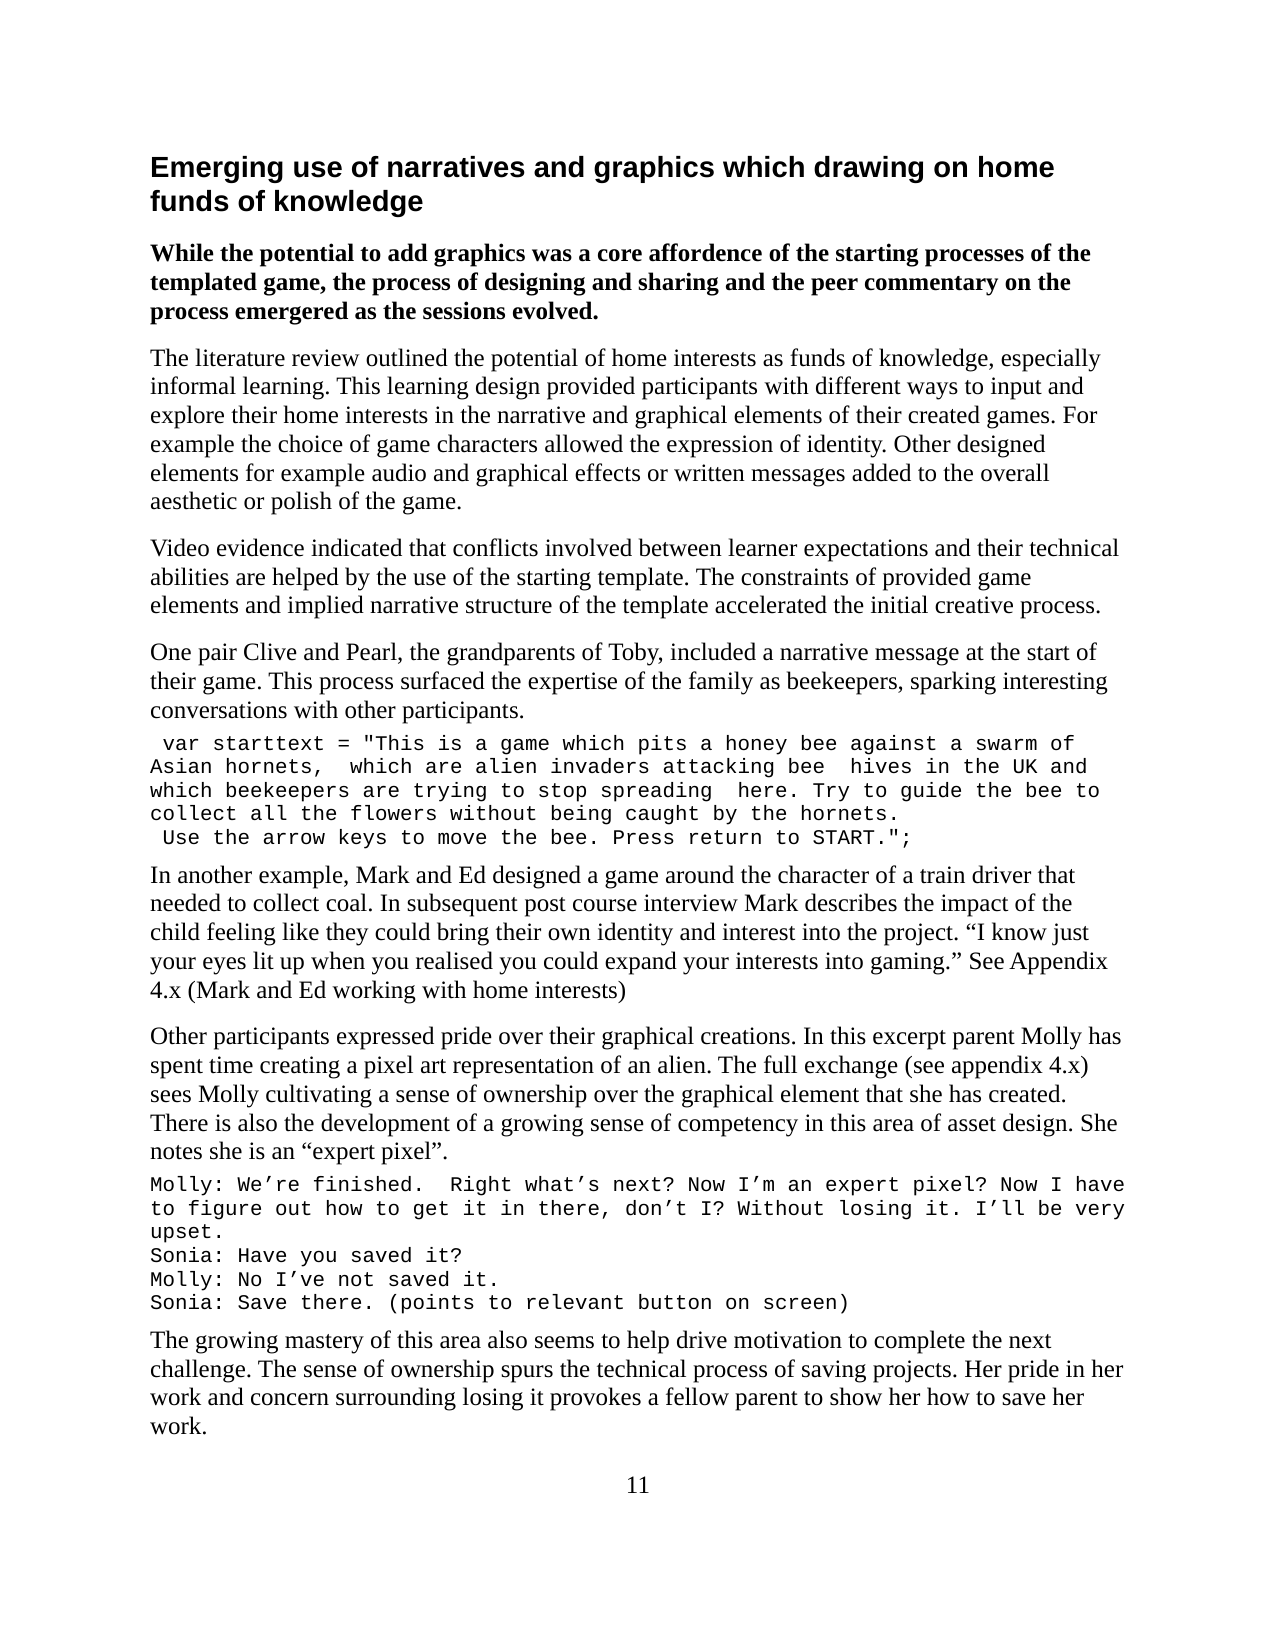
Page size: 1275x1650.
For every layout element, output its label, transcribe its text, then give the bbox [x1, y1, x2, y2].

text The growing mastery of this area also seems to help drive motivation to complete the next challenge. The sense of ownership spurs the technical process of saving projects. Her pride in her work and concern surrounding losing it provokes a fellow parent to show her how to save her work. [150, 1325, 1125, 1440]
text Use the arrow keys to move the bee. Press return to START."; [150, 827, 1125, 851]
text Sonia: Have you saved it? [150, 1245, 1125, 1269]
text The literature review outlined the potential of home interests as funds of knowledge, especially informal learning. This learning design provided participants with different ways to input and explore their home interests in the narrative and graphical elements of their created games. For example the choice of game characters allowed the expression of identity. Other designed elements for example audio and graphical effects or written messages added to the overall aesthetic or polish of the game. [150, 343, 1125, 515]
text var starttext = "This is a game which pits a honey bee against a swarm of Asian hornets, which are alien invaders attacking bee hives in the UK and which beekeepers are trying to stop spreading here. Try to guide the bee to collect all the flowers without being caught by the hornets. [150, 732, 1125, 827]
subtitle Emerging use of narratives and graphics which drawing on home funds of knowledge [150, 150, 1125, 217]
text Molly: No I’ve not saved it. [150, 1269, 1125, 1292]
text Sonia: Save there. (points to relevant button on screen) [150, 1292, 1125, 1316]
text While the potential to add graphics was a core affordence of the starting processes of the templated game, the process of designing and sharing and the peer commentary on the process emergered as the sessions evolved. [150, 238, 1125, 325]
text Video evidence indicated that conflicts involved between learner expectations and their technical abilities are helped by the use of the starting template. The constraints of provided game elements and implied narrative structure of the template accelerated the initial creative process. [150, 533, 1125, 619]
text Molly: We’re finished. Right what’s next? Now I’m an expert pixel? Now I have to figure out how to get it in there, don’t I? Without losing it. I’ll be very upset. [150, 1174, 1125, 1245]
text In another example, Mark and Ed designed a game around the character of a train driver that needed to collect coal. In subsequent post course interview Mark describes the impact of the child feeling like they could bring their own identity and interest into the project. “I know just your eyes lit up when you realised you could expand your interests into gaming.” See Appendix 4.x (Mark and Ed working with home interests) [150, 860, 1125, 1003]
text One pair Clive and Pearl, the grandparents of Toby, included a narrative message at the start of their game. This process surfaced the expertise of the family as beekeepers, sparking interesting conversations with other participants. [150, 637, 1125, 723]
text Other participants expressed pride over their graphical creations. In this excerpt parent Molly has spent time creating a pixel art representation of an alien. The full exchange (see appendix 4.x) sees Molly cultivating a sense of ownership over the graphical element that she has created. There is also the development of a growing sense of competency in this area of asset design. She notes she is an “expert pixel”. [150, 1021, 1125, 1165]
